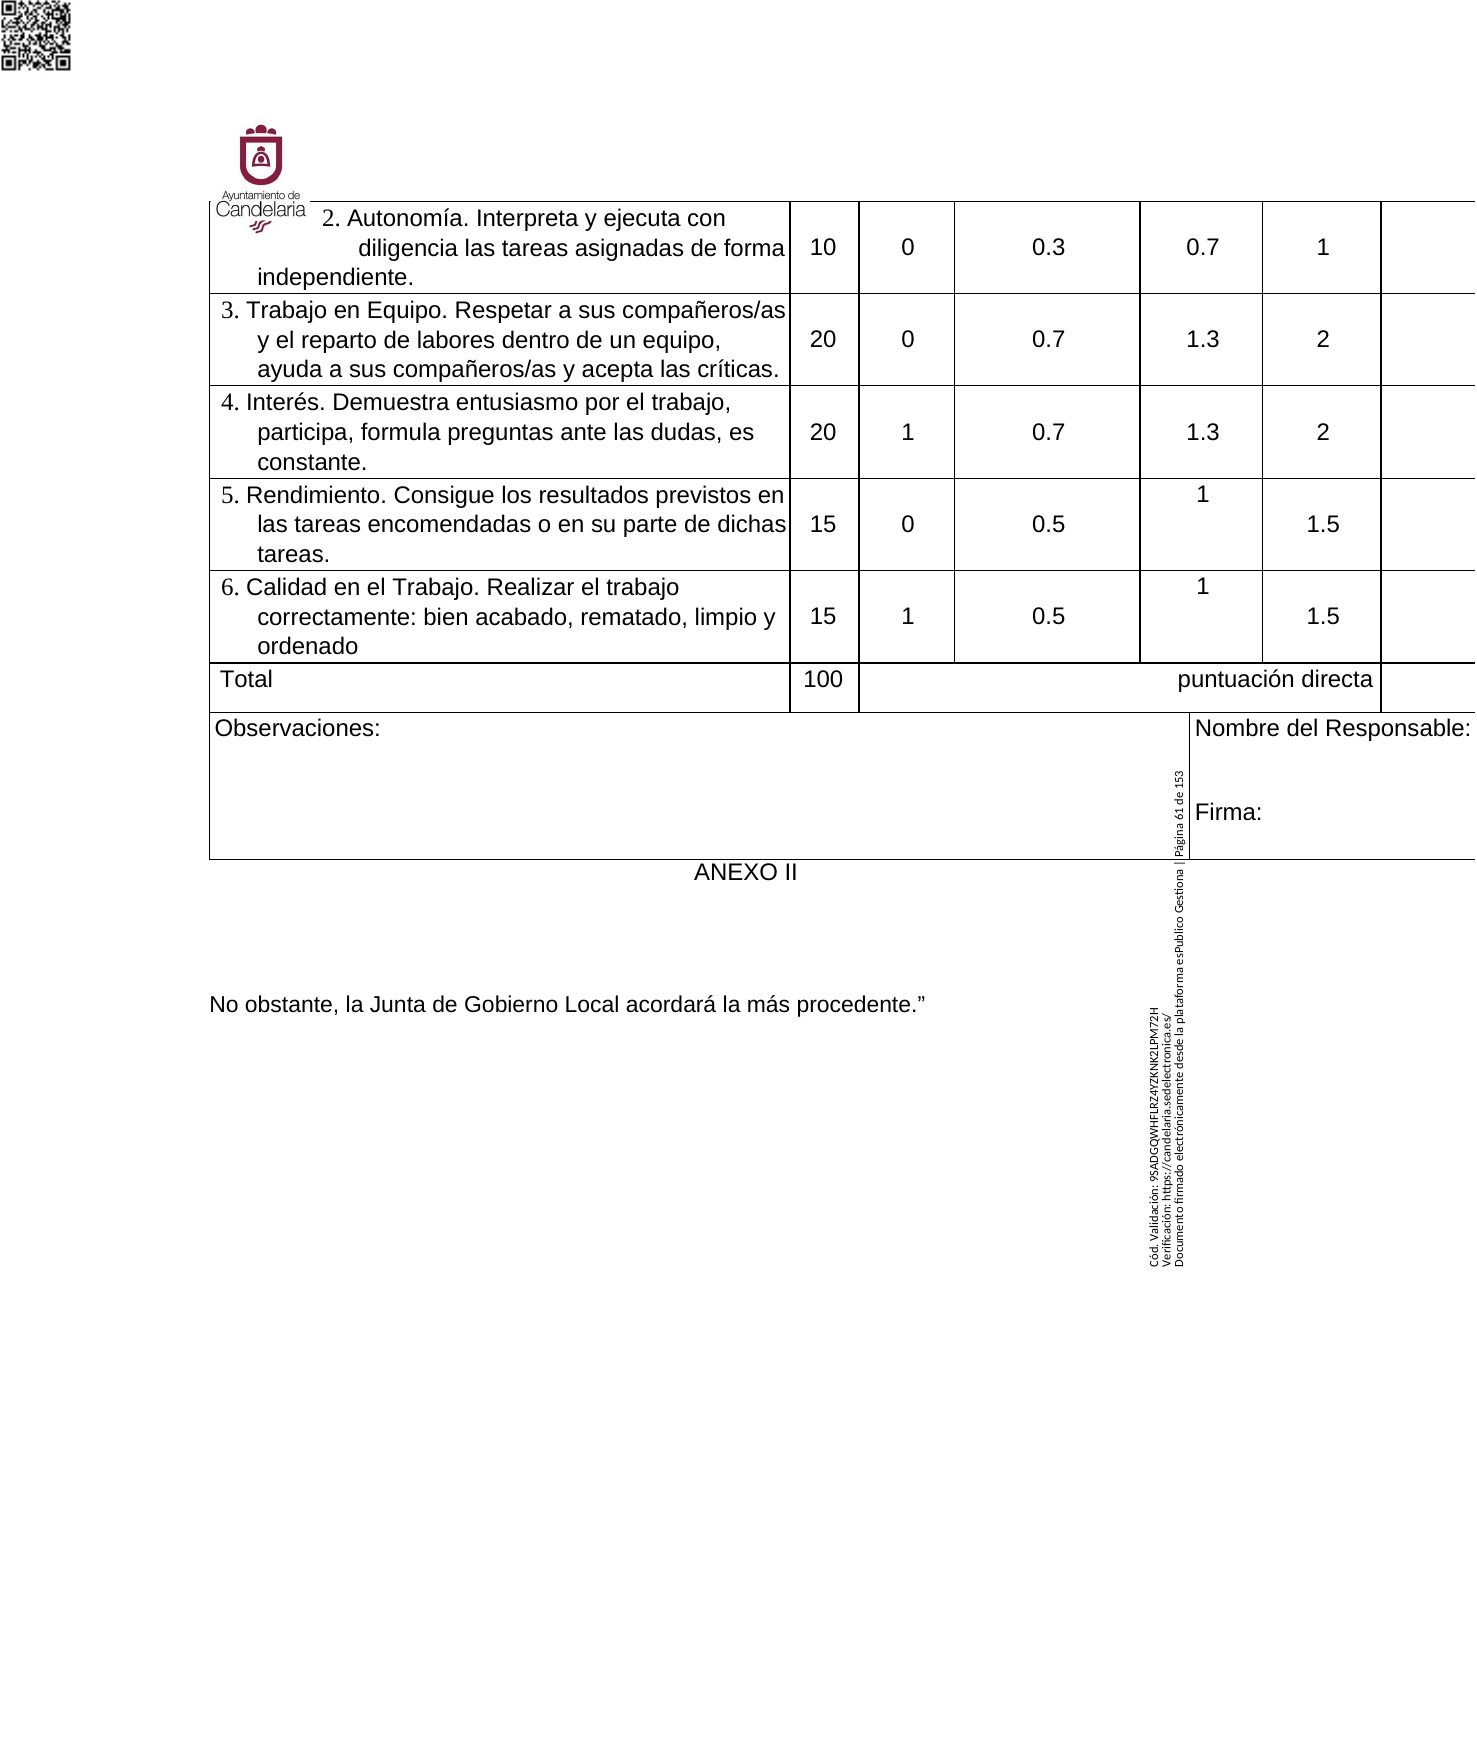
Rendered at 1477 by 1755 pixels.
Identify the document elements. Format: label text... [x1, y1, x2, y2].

table_cell [1382, 664, 1475, 712]
table_cell 5. Rendimiento. Consigue los resultados previstos en las tareas encomendadas o en su parte de dichas tareas. [210, 479, 789, 570]
table_cell 20 [791, 386, 858, 477]
table_cell 15 [791, 571, 858, 662]
table_cell 0.7 [955, 294, 1139, 385]
table_cell 0.7 [1141, 202, 1262, 293]
table_cell 3. Trabajo en Equipo. Respetar a sus compañeros/as y el reparto de labores dentro de un equipo, ayuda a sus compañeros/as y acepta las críticas. [210, 294, 789, 385]
table_cell 1 [860, 571, 954, 662]
table_cell [1382, 386, 1475, 477]
table_cell puntuación directa [860, 664, 1380, 712]
table_cell 6. Calidad en el Trabajo. Realizar el trabajo correctamente: bien acabado, rematado, limpio y ordenado [210, 571, 789, 662]
table_cell 1.3 [1141, 294, 1262, 385]
table_cell 20 [791, 294, 858, 385]
text ANEXO II [694, 860, 1184, 886]
table_cell Observaciones: [210, 713, 1189, 859]
table_cell 0 [860, 479, 954, 570]
table_cell 1 [1141, 479, 1262, 570]
table_cell 0 [860, 202, 954, 293]
table_cell 1.3 [1141, 386, 1262, 477]
table_cell 2 [1263, 294, 1380, 385]
table_cell [1382, 479, 1475, 570]
table_cell 0.5 [955, 479, 1139, 570]
table_cell 10 [791, 202, 858, 293]
table_cell 0.5 [955, 571, 1139, 662]
table_cell 0 [860, 294, 954, 385]
table_cell 0.7 [955, 386, 1139, 477]
table_cell 2. Autonomía. Interpreta y ejecuta con diligencia las tareas asignadas de forma independiente. [210, 202, 789, 293]
table_cell Total [210, 664, 789, 712]
table_cell 2 [1263, 386, 1380, 477]
table_cell 1 [860, 386, 954, 477]
table_cell 1 [1263, 202, 1380, 293]
table_cell 100 [791, 664, 858, 712]
table_cell [1382, 294, 1475, 385]
table_cell [1382, 202, 1475, 293]
text No obstante, la Junta de Gobierno Local acordará la más procedente.” [209, 991, 1117, 1018]
table_cell 1.5 [1263, 479, 1380, 570]
table_cell 1.5 [1263, 571, 1380, 662]
table_cell 1 [1141, 571, 1262, 662]
table_cell 4. Interés. Demuestra entusiasmo por el trabajo, participa, formula preguntas ante las dudas, es constante. [210, 386, 789, 477]
table_cell 15 [791, 479, 858, 570]
table_cell 0.3 [955, 202, 1139, 293]
table_cell Nombre del Responsable: Firma: [1190, 713, 1475, 859]
table_cell [1382, 571, 1475, 662]
